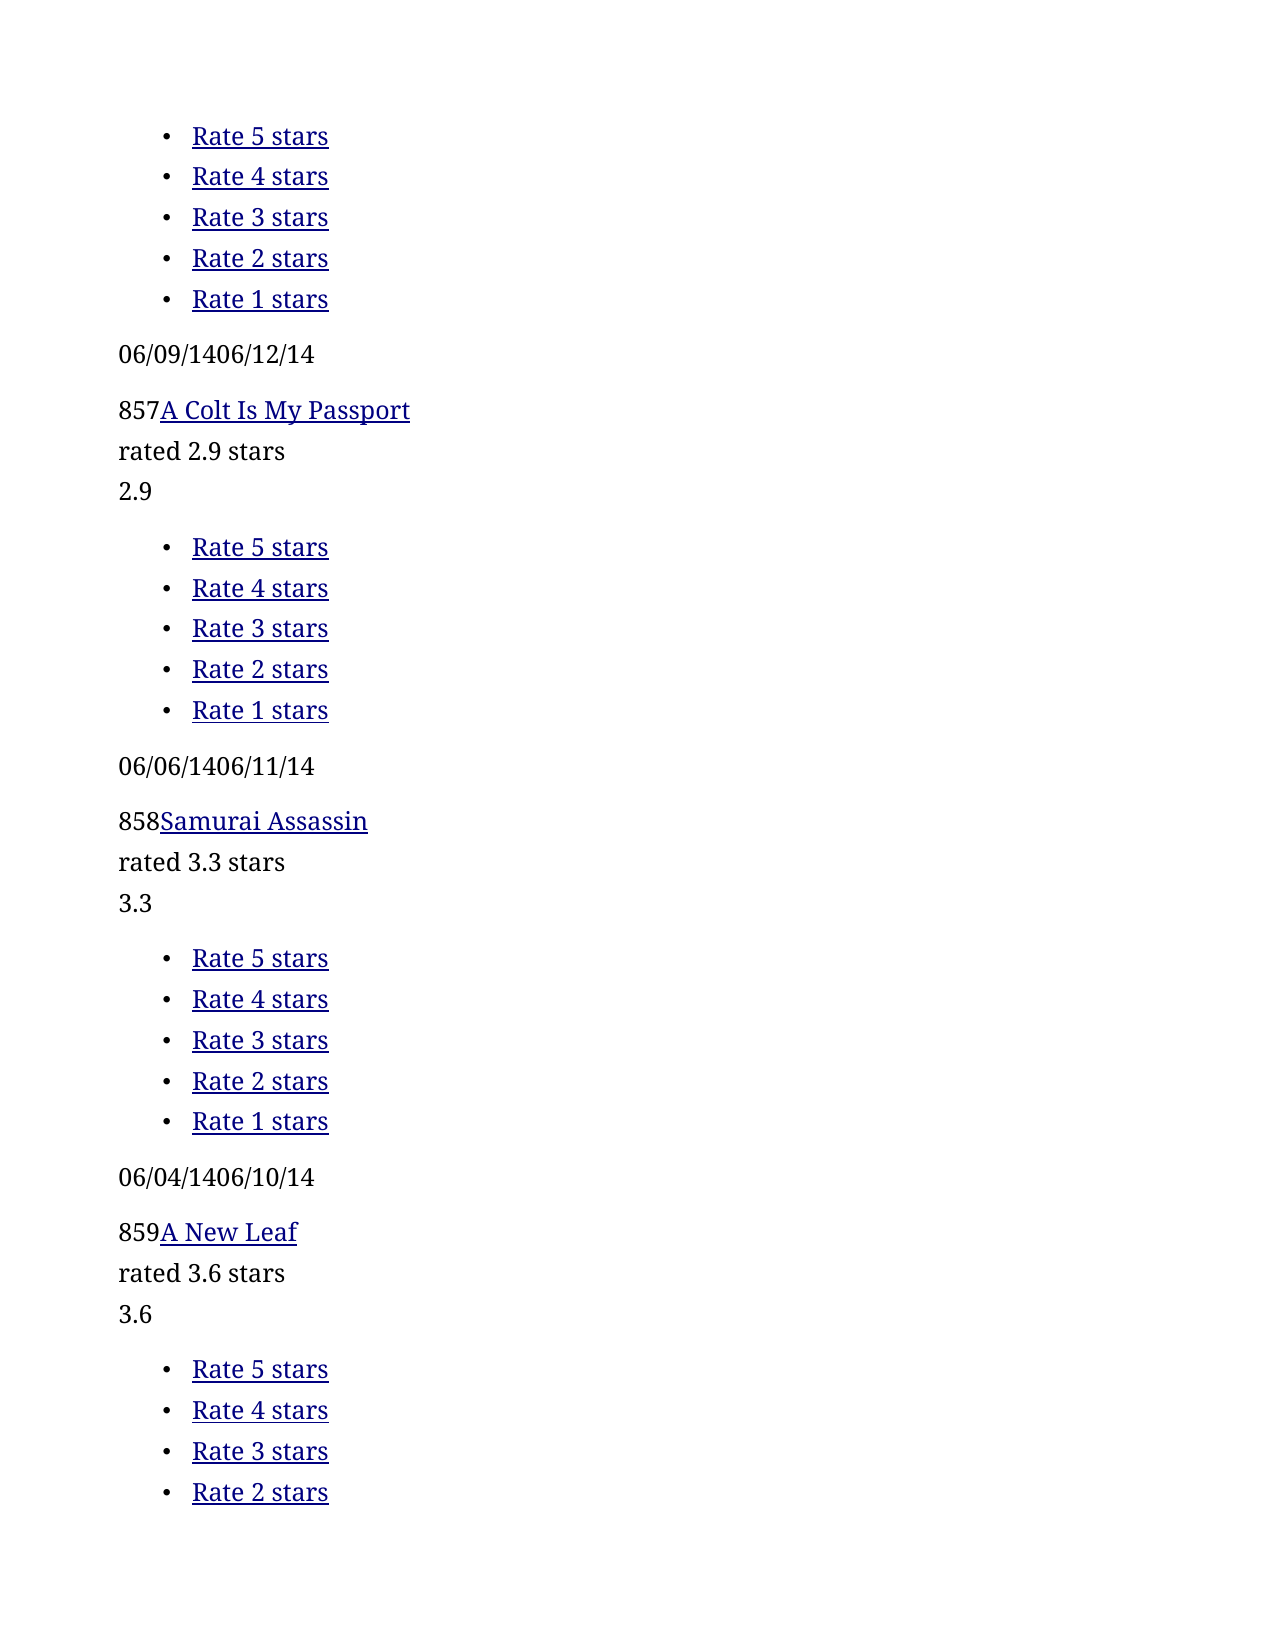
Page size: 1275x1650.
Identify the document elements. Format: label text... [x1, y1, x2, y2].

list Rate 2 stars [162, 241, 1157, 275]
list Rate 2 stars [162, 1063, 1157, 1097]
text 06/04/1406/10/14 [118, 1159, 1157, 1193]
list Rate 1 stars [162, 281, 1157, 316]
text rated 2.9 stars [118, 433, 1157, 467]
list Rate 5 stars [162, 1352, 1157, 1386]
list Rate 4 stars [162, 159, 1157, 193]
list Rate 1 stars [162, 1104, 1157, 1138]
list Rate 4 stars [162, 570, 1157, 604]
list Rate 1 stars [162, 693, 1157, 727]
list Rate 5 stars [162, 941, 1157, 975]
list Rate 2 stars [162, 652, 1157, 686]
text rated 3.3 stars [118, 844, 1157, 878]
list Rate 4 stars [162, 981, 1157, 1016]
text rated 3.6 stars [118, 1256, 1157, 1290]
list Rate 3 stars [162, 1433, 1157, 1468]
list Rate 5 stars [162, 118, 1157, 152]
list Rate 3 stars [162, 1022, 1157, 1056]
list Rate 5 stars [162, 529, 1157, 563]
text 857A Colt Is My Passport [118, 392, 1157, 426]
text 06/09/1406/12/14 [118, 337, 1157, 371]
list Rate 3 stars [162, 611, 1157, 645]
text 3.3 [118, 885, 1157, 919]
list Rate 3 stars [162, 200, 1157, 234]
text 3.6 [118, 1296, 1157, 1331]
text 858Samurai Assassin [118, 803, 1157, 838]
text 06/06/1406/11/14 [118, 748, 1157, 782]
text 859A New Leaf [118, 1215, 1157, 1249]
list Rate 4 stars [162, 1393, 1157, 1427]
text 2.9 [118, 474, 1157, 508]
list Rate 2 stars [162, 1474, 1157, 1508]
